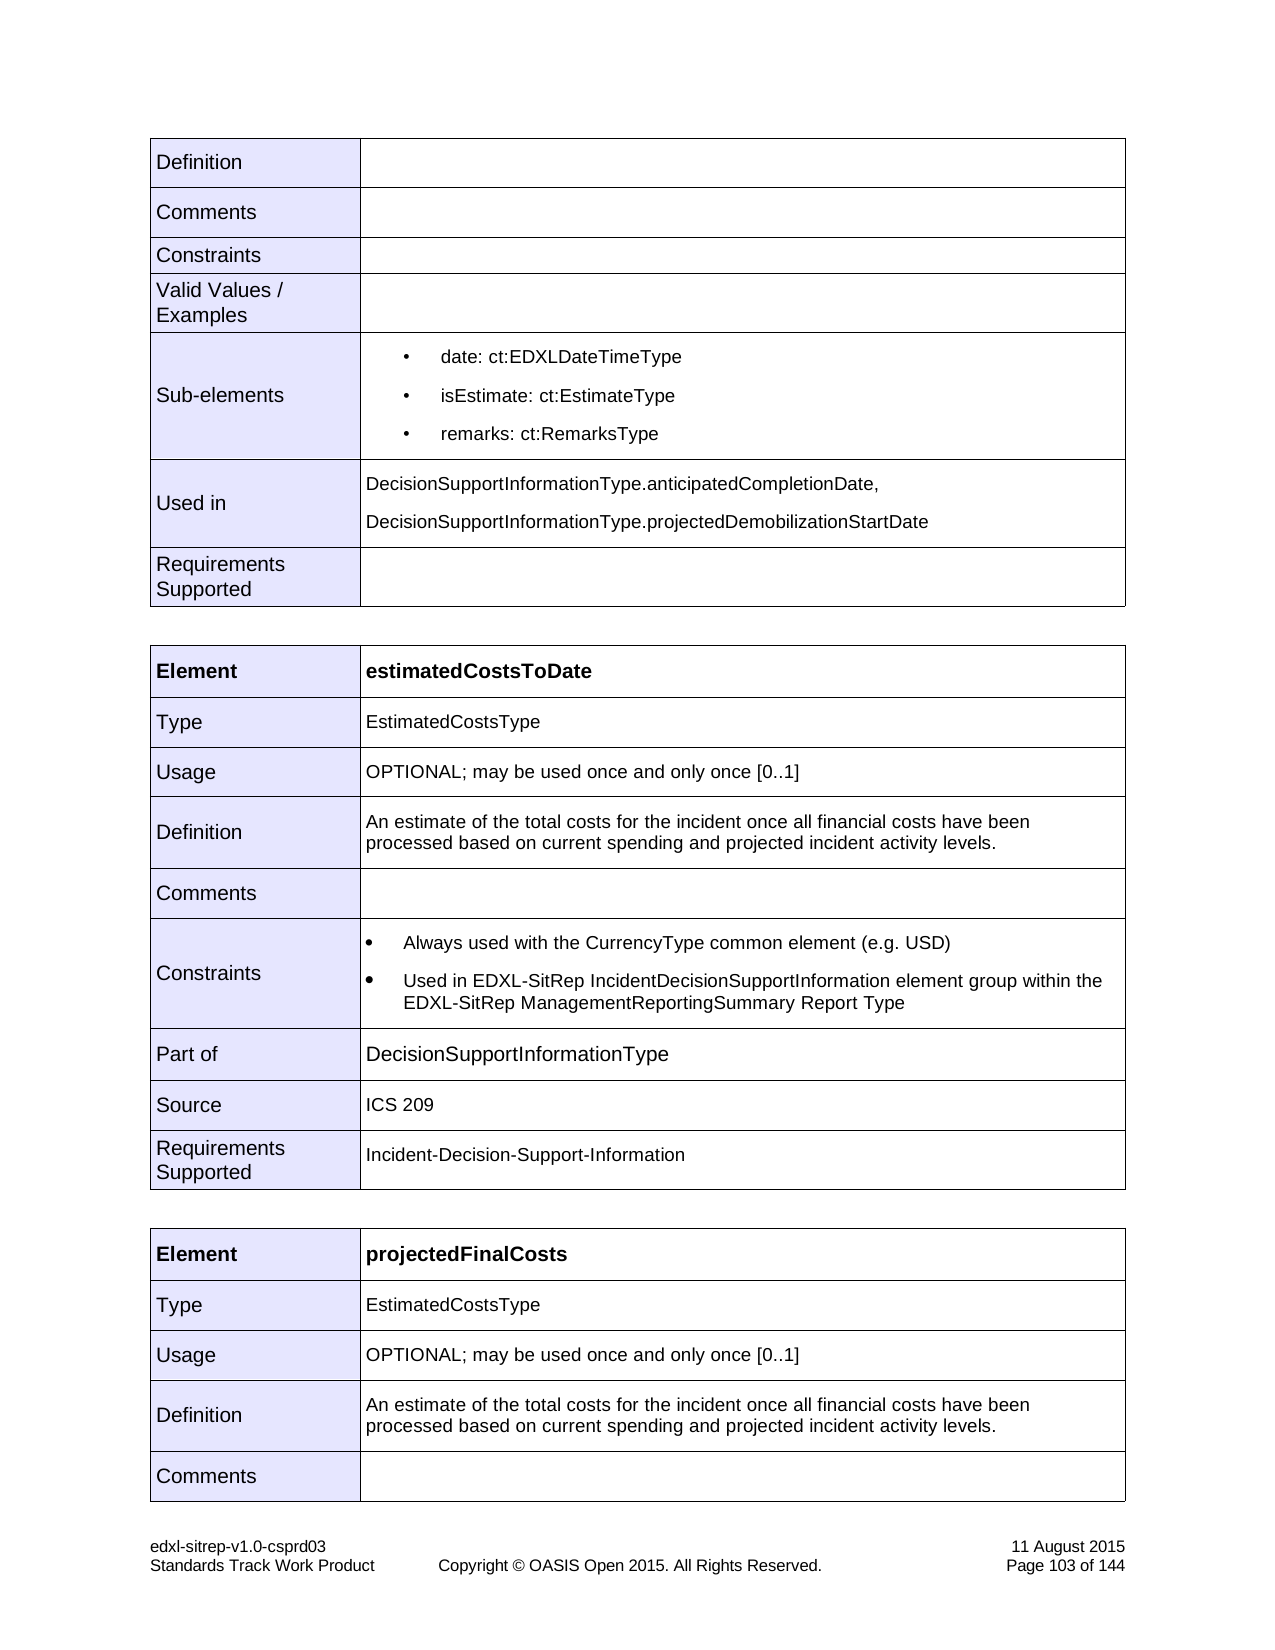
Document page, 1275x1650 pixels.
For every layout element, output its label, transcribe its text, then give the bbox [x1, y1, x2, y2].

table_cell [361, 869, 1125, 918]
table_cell An estimate of the total costs for the incident once all financial costs have been processed based on current spending and projected incident activity levels. [361, 797, 1125, 868]
table_cell DecisionSupportInformationType [361, 1029, 1125, 1080]
table_cell EstimatedCostsType [361, 1281, 1125, 1330]
table_cell [361, 1452, 1125, 1501]
table_cell Valid Values / Examples [151, 274, 360, 332]
table_cell Constraints [151, 919, 360, 1028]
table_cell [361, 139, 1125, 187]
table_cell [361, 548, 1125, 606]
table_cell An estimate of the total costs for the incident once all financial costs have been processed based on current spending and projected incident activity levels. [361, 1381, 1125, 1451]
table_cell Definition [151, 1381, 360, 1451]
table_cell OPTIONAL; may be used once and only once [0..1] [361, 1331, 1125, 1379]
table_cell Definition [151, 139, 360, 187]
table_cell Usage [151, 1331, 360, 1379]
table_cell Constraints [151, 238, 360, 273]
table_cell [361, 238, 1125, 273]
table_cell DecisionSupportInformationType.anticipatedCompletionDate, DecisionSupportInformationType.projectedDemobilizationStartDate [361, 460, 1125, 547]
table_cell [361, 274, 1125, 332]
table_cell EstimatedCostsType [361, 698, 1125, 747]
table_cell Definition [151, 797, 360, 868]
table_header estimatedCostsToDate [361, 646, 1125, 697]
table_cell Type [151, 698, 360, 747]
table_cell Sub-elements [151, 333, 360, 458]
table_cell date: ct:EDXLDateTimeType isEstimate: ct:EstimateType remarks: ct:RemarksType [361, 333, 1125, 458]
table_cell Always used with the CurrencyType common element (e.g. USD) Used in EDXL-SitRep IncidentDecisionSupportInformation element group within the EDXL-SitRep ManagementReportingSummary Report Type [361, 919, 1125, 1028]
table_cell Source [151, 1081, 360, 1130]
table_cell Requirements Supported [151, 1131, 360, 1189]
table_header Element [151, 1229, 360, 1280]
table_cell Comments [151, 188, 360, 237]
table_cell ICS 209 [361, 1081, 1125, 1130]
table_header Element [151, 646, 360, 697]
table_cell Usage [151, 748, 360, 796]
table_cell Type [151, 1281, 360, 1330]
table_cell Used in [151, 460, 360, 547]
table_cell Comments [151, 869, 360, 918]
table_header projectedFinalCosts [361, 1229, 1125, 1280]
table_cell Incident-Decision-Support-Information [361, 1131, 1125, 1189]
table_cell OPTIONAL; may be used once and only once [0..1] [361, 748, 1125, 796]
table_cell Comments [151, 1452, 360, 1501]
table_cell [361, 188, 1125, 237]
table_cell Part of [151, 1029, 360, 1080]
table_cell Requirements Supported [151, 548, 360, 606]
